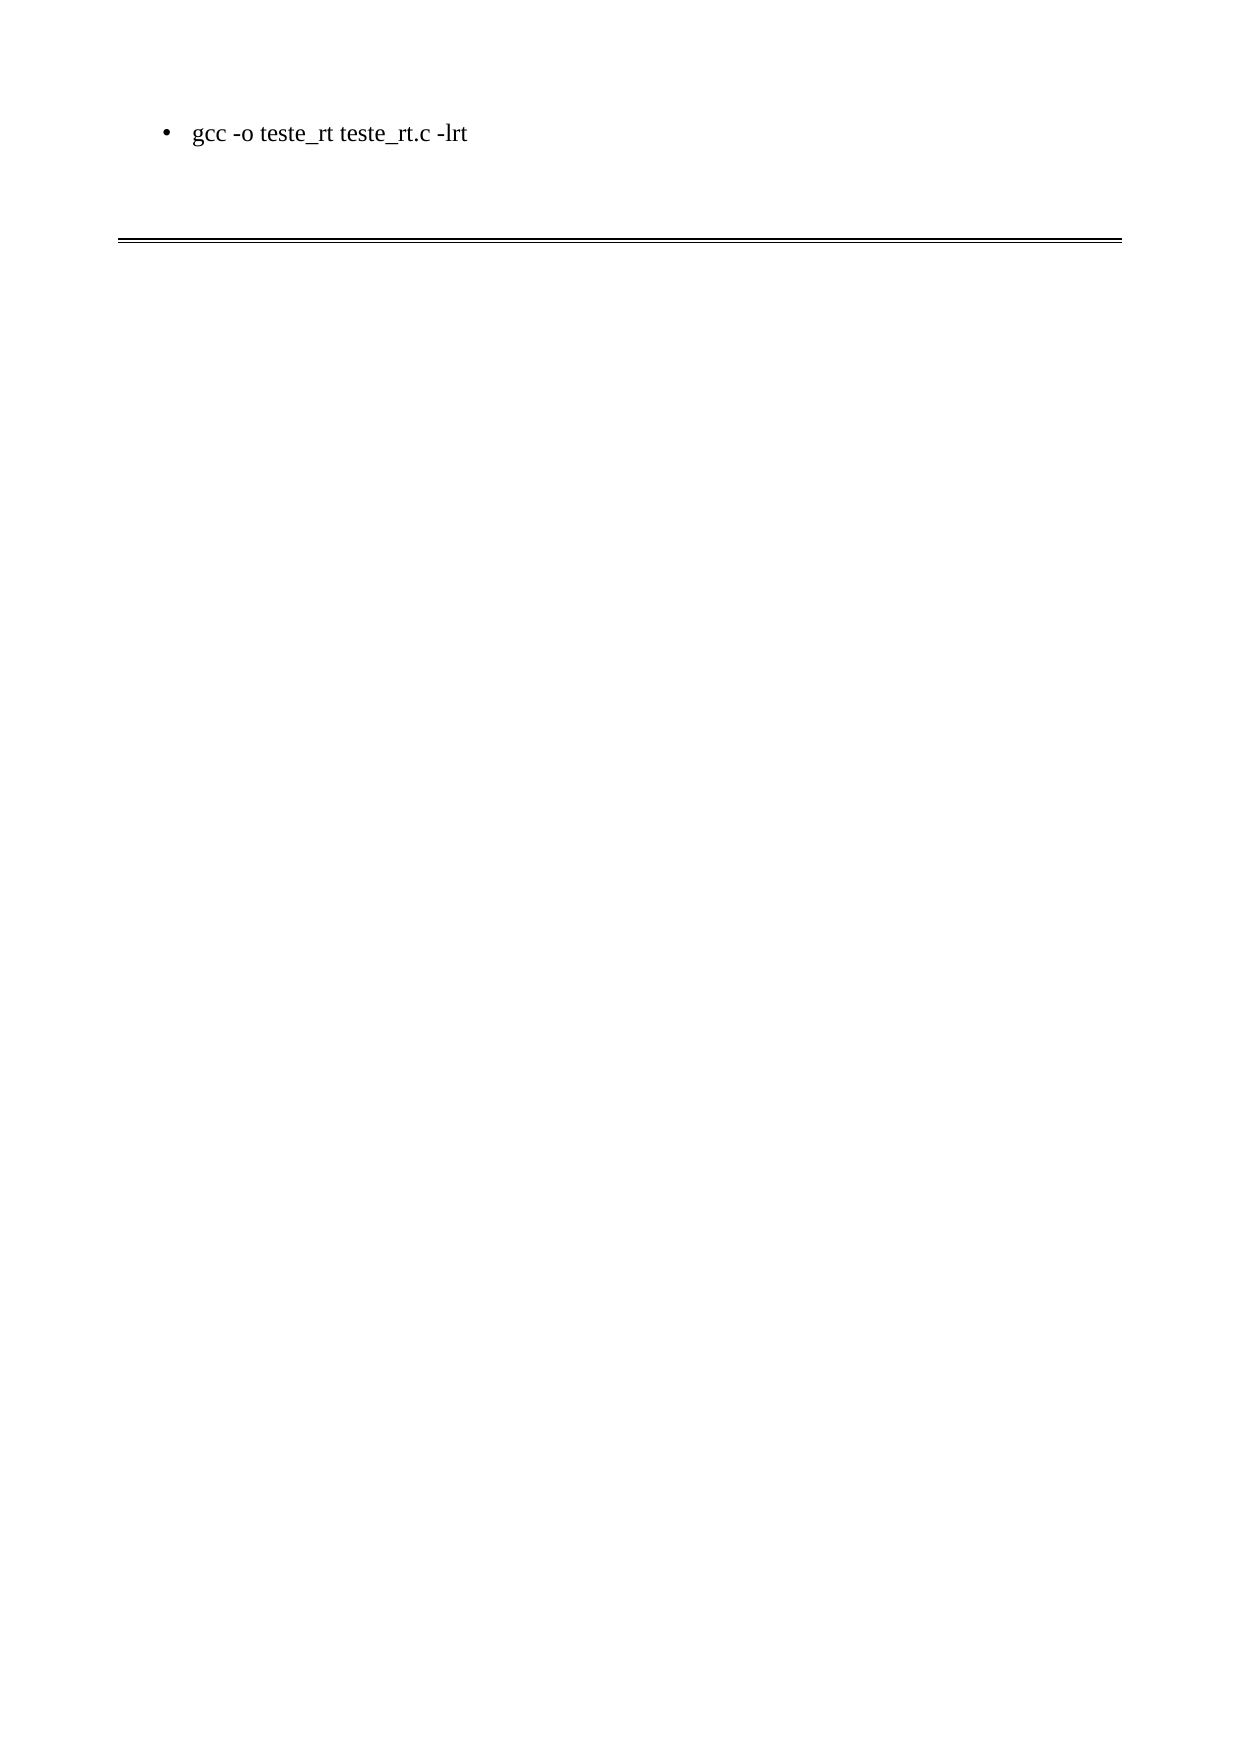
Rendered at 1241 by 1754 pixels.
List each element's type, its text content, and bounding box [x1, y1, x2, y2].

list gcc -o teste_rt teste_rt.c -lrt [162, 118, 1122, 147]
